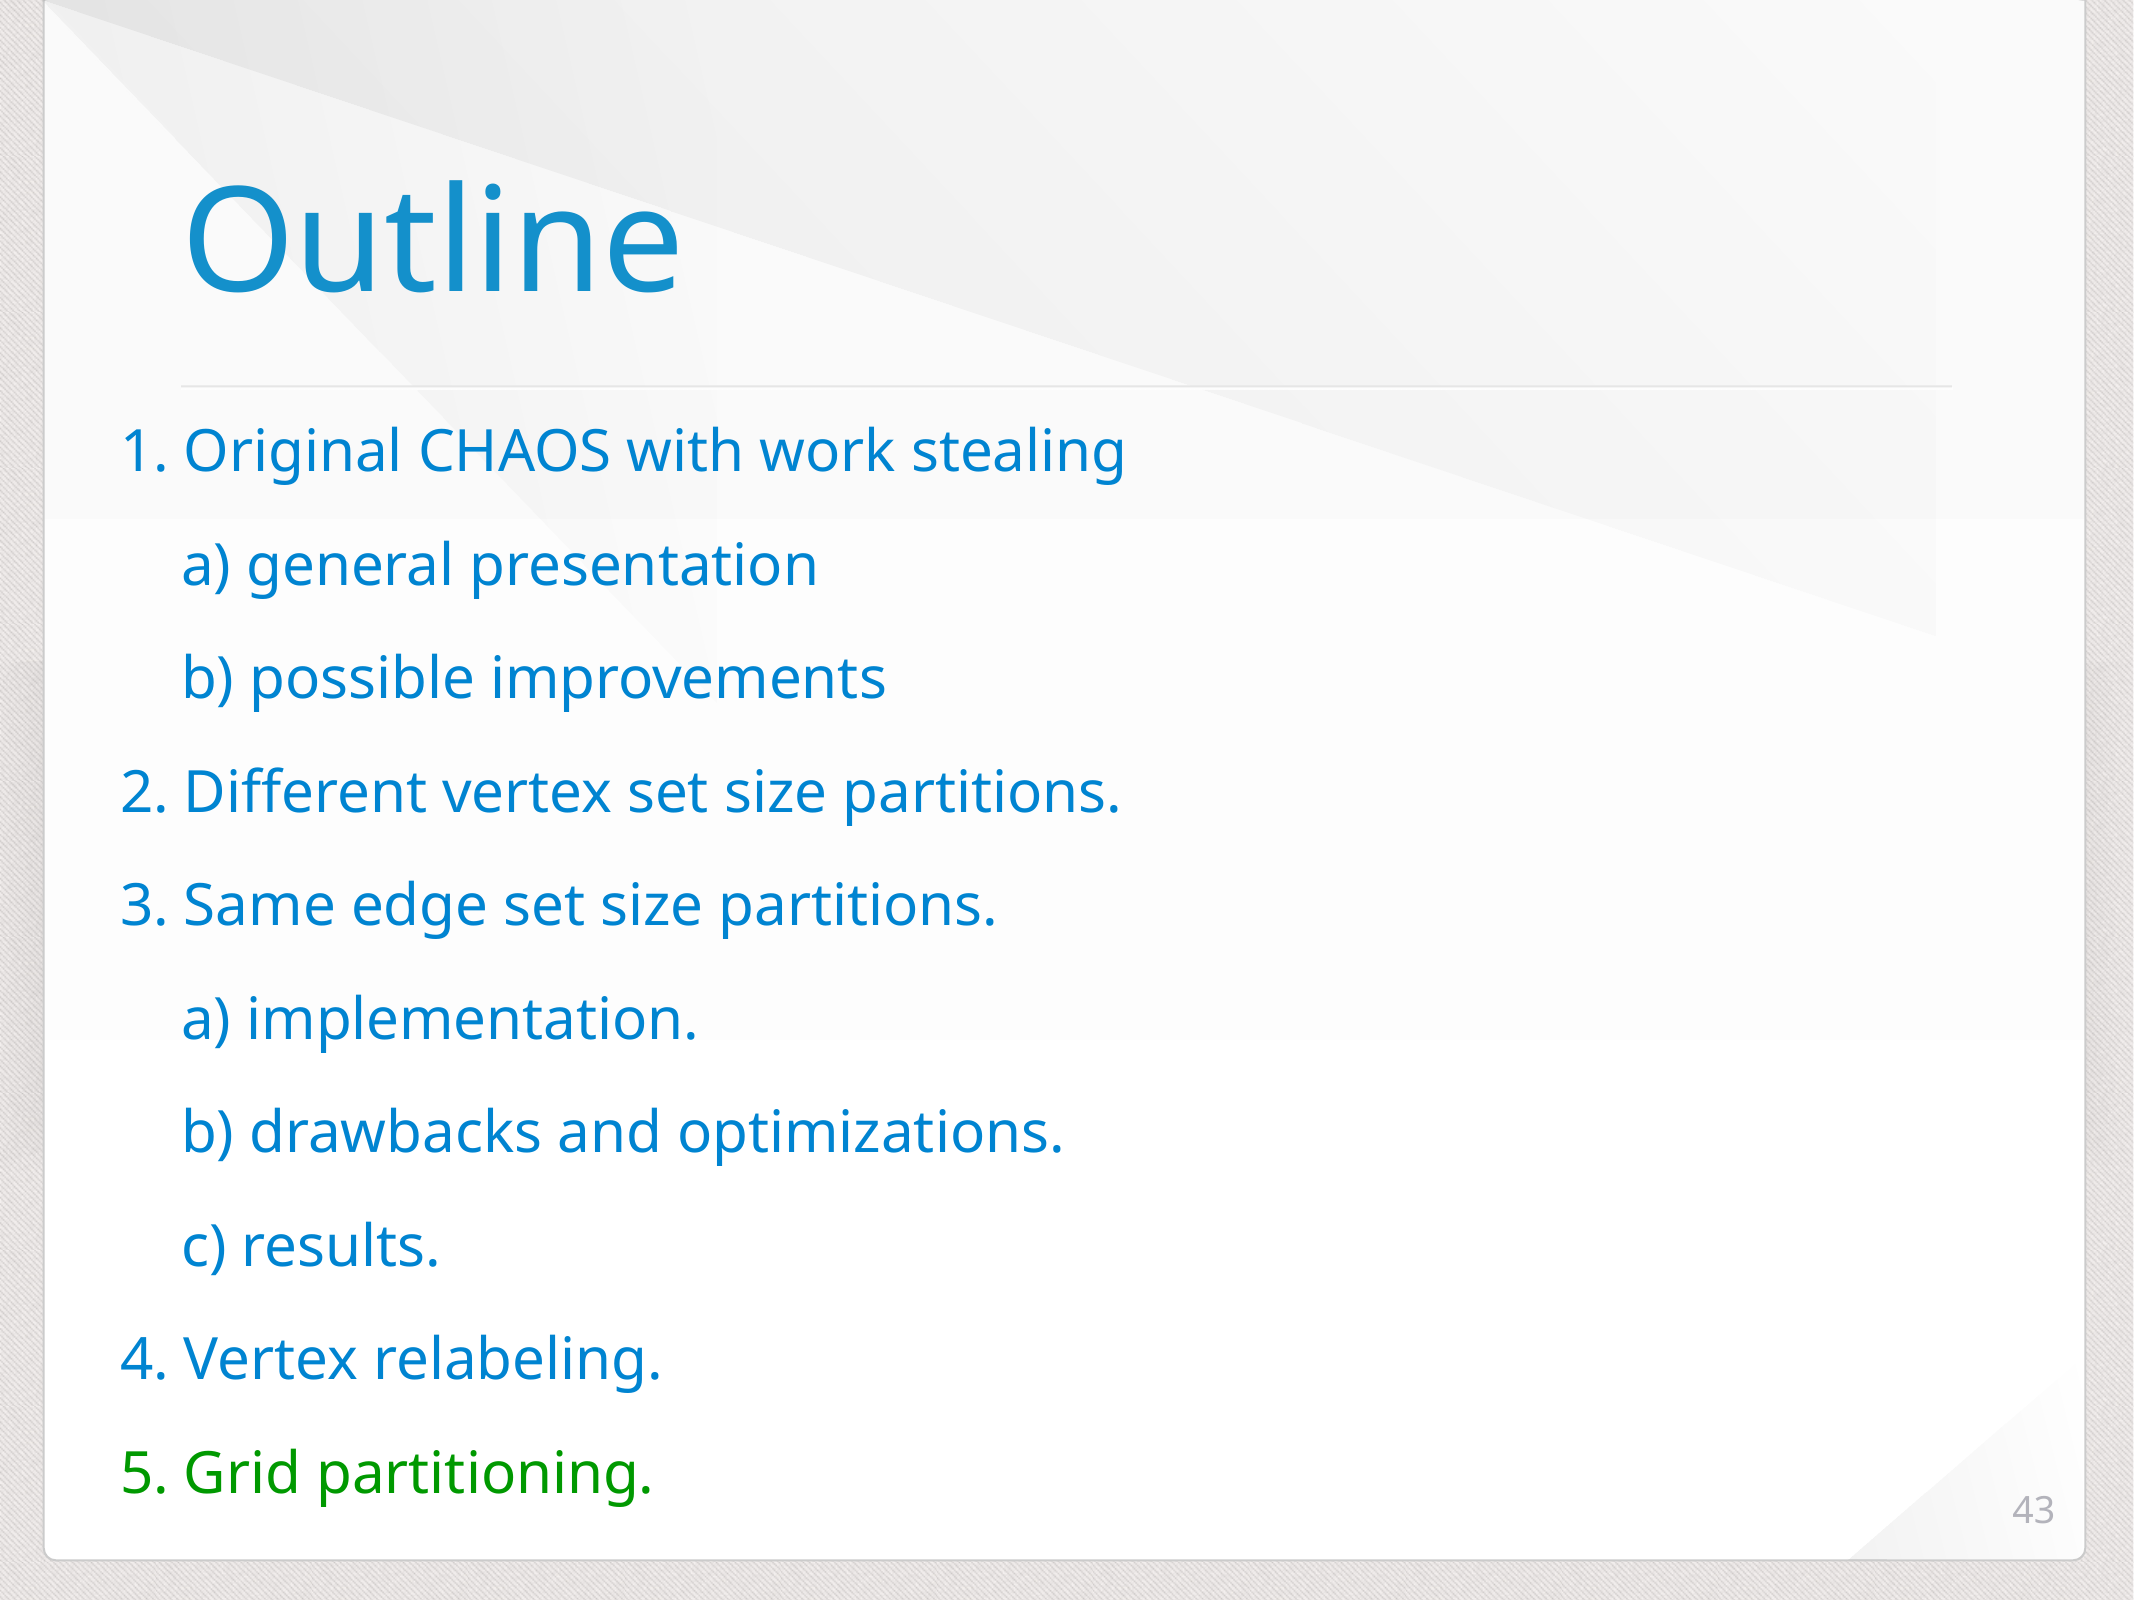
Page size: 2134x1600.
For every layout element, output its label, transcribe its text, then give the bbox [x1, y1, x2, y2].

picture [0, 0, 2134, 1600]
title Outline [181, 145, 1953, 355]
slide_number [1909, 1476, 2071, 1548]
list 1. Original CHAOS with work stealing a) general presentation b) possible improvements 2. Different vertex set size partitions. 3. Same edge set size partitions. a) implementation. b) drawbacks and optimizations. c) results. 4. Vertex relabeling. 5. Grid partitioning. [120, 300, 1438, 1259]
